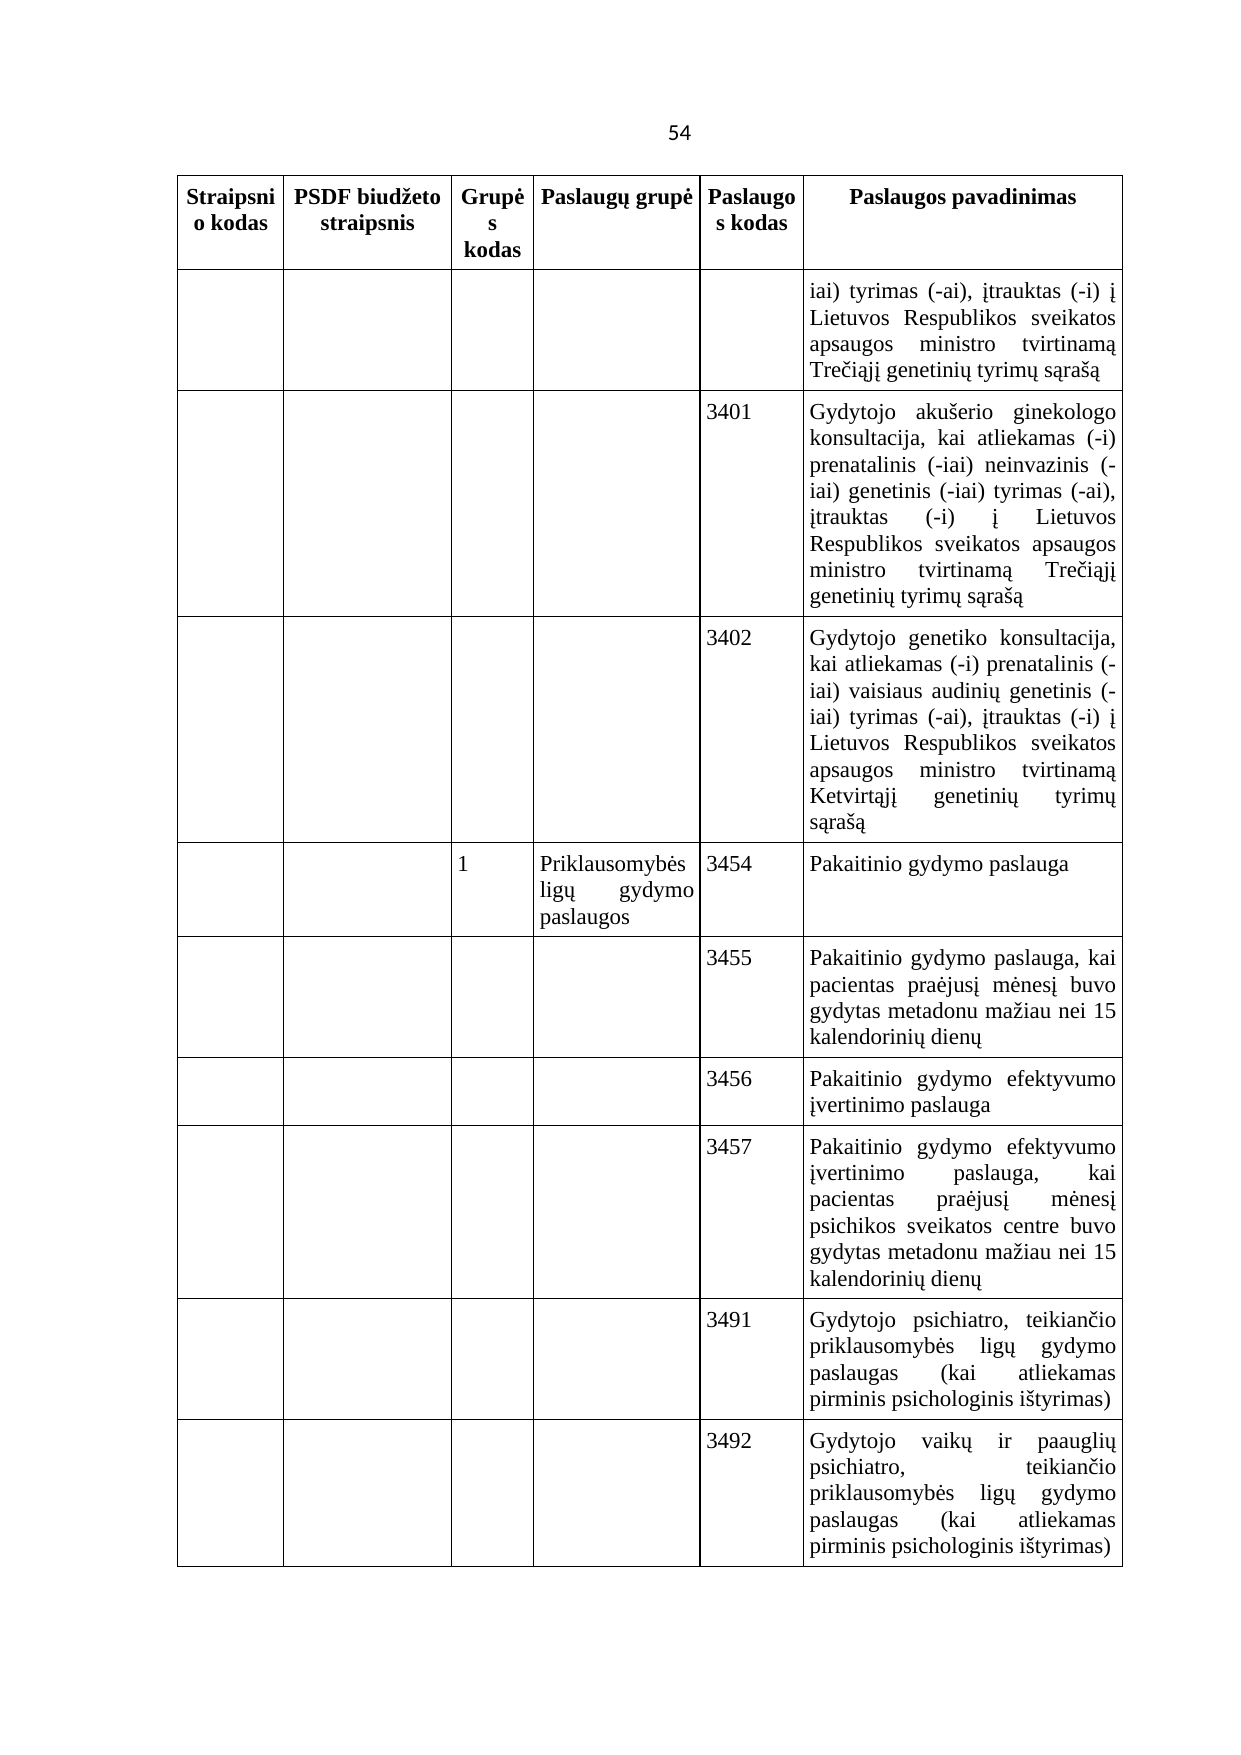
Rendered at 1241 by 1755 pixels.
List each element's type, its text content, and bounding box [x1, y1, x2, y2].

table_cell 3491 [701, 1299, 803, 1419]
table_cell [284, 1126, 451, 1298]
table_cell [178, 843, 283, 936]
table_cell [534, 617, 699, 842]
table_cell 3401 [701, 391, 803, 616]
table_cell [284, 391, 451, 616]
table_cell [452, 1299, 533, 1419]
table_cell 3402 [701, 617, 803, 842]
table_cell 3454 [701, 843, 803, 936]
table_header Paslaugos pavadinimas [804, 176, 1122, 269]
table_cell Pakaitinio gydymo paslauga, kai pacientas praėjusį mėnesį buvo gydytas metadonu mažiau nei 15 kalendorinių dienų [804, 937, 1122, 1057]
table_cell [284, 617, 451, 842]
table_cell 3492 [701, 1420, 803, 1566]
table_cell [284, 937, 451, 1057]
table_header Straipsnio kodas [178, 176, 283, 269]
table_cell [284, 1299, 451, 1419]
table_cell [534, 391, 699, 616]
table_cell [178, 937, 283, 1057]
table_cell [178, 391, 283, 616]
table_cell Gydytojo psichiatro, teikiančio priklausomybės ligų gydymo paslaugas (kai atliekamas pirminis psichologinis ištyrimas) [804, 1299, 1122, 1419]
table_header PSDF biudžeto straipsnis [284, 176, 451, 269]
table_cell [701, 270, 803, 390]
table_cell [178, 270, 283, 390]
table_cell [284, 270, 451, 390]
table_cell 3456 [701, 1058, 803, 1125]
table_cell Gydytojo genetiko konsultacija, kai atliekamas (-i) prenatalinis (-iai) vaisiaus audinių genetinis (-iai) tyrimas (-ai), įtrauktas (-i) į Lietuvos Respublikos sveikatos apsaugos ministro tvirtinamą Ketvirtąjį genetinių tyrimų sąrašą [804, 617, 1122, 842]
table_cell [284, 1058, 451, 1125]
table_cell [534, 1058, 699, 1125]
table_cell Pakaitinio gydymo efektyvumo įvertinimo paslauga, kai pacientas praėjusį mėnesį psichikos sveikatos centre buvo gydytas metadonu mažiau nei 15 kalendorinių dienų [804, 1126, 1122, 1298]
table_cell [178, 1058, 283, 1125]
table_cell [452, 270, 533, 390]
table_cell [452, 391, 533, 616]
table_cell [284, 843, 451, 936]
table_header Paslaugų grupė [534, 176, 699, 269]
table_cell [178, 1420, 283, 1566]
table_cell Gydytojo vaikų ir paauglių psichiatro, teikiančio priklausomybės ligų gydymo paslaugas (kai atliekamas pirminis psichologinis ištyrimas) [804, 1420, 1122, 1566]
table_cell [452, 617, 533, 842]
table_cell [534, 270, 699, 390]
table_cell Pakaitinio gydymo efektyvumo įvertinimo paslauga [804, 1058, 1122, 1125]
table_cell [284, 1420, 451, 1566]
table_cell [452, 1058, 533, 1125]
table_cell [178, 1126, 283, 1298]
table_cell [534, 1126, 699, 1298]
table_cell 3455 [701, 937, 803, 1057]
table_cell iai) tyrimas (-ai), įtrauktas (-i) į Lietuvos Respublikos sveikatos apsaugos ministro tvirtinamą Trečiąjį genetinių tyrimų sąrašą [804, 270, 1122, 390]
table_cell [452, 1420, 533, 1566]
table_cell Gydytojo akušerio ginekologo konsultacija, kai atliekamas (-i) prenatalinis (-iai) neinvazinis (-iai) genetinis (-iai) tyrimas (-ai), įtrauktas (-i) į Lietuvos Respublikos sveikatos apsaugos ministro tvirtinamą Trečiąjį genetinių tyrimų sąrašą [804, 391, 1122, 616]
table_cell 3457 [701, 1126, 803, 1298]
table_cell [178, 1299, 283, 1419]
table_cell [452, 937, 533, 1057]
table_cell [534, 1299, 699, 1419]
table_cell Pakaitinio gydymo paslauga [804, 843, 1122, 936]
table_cell [534, 1420, 699, 1566]
table_cell Priklausomybės ligų gydymo paslaugos [534, 843, 699, 936]
table_header Paslaugos kodas [701, 176, 803, 269]
table_header Grupės kodas [452, 176, 533, 269]
table_cell [452, 1126, 533, 1298]
table_cell [534, 937, 699, 1057]
table_cell 1 [452, 843, 533, 936]
table_cell [178, 617, 283, 842]
